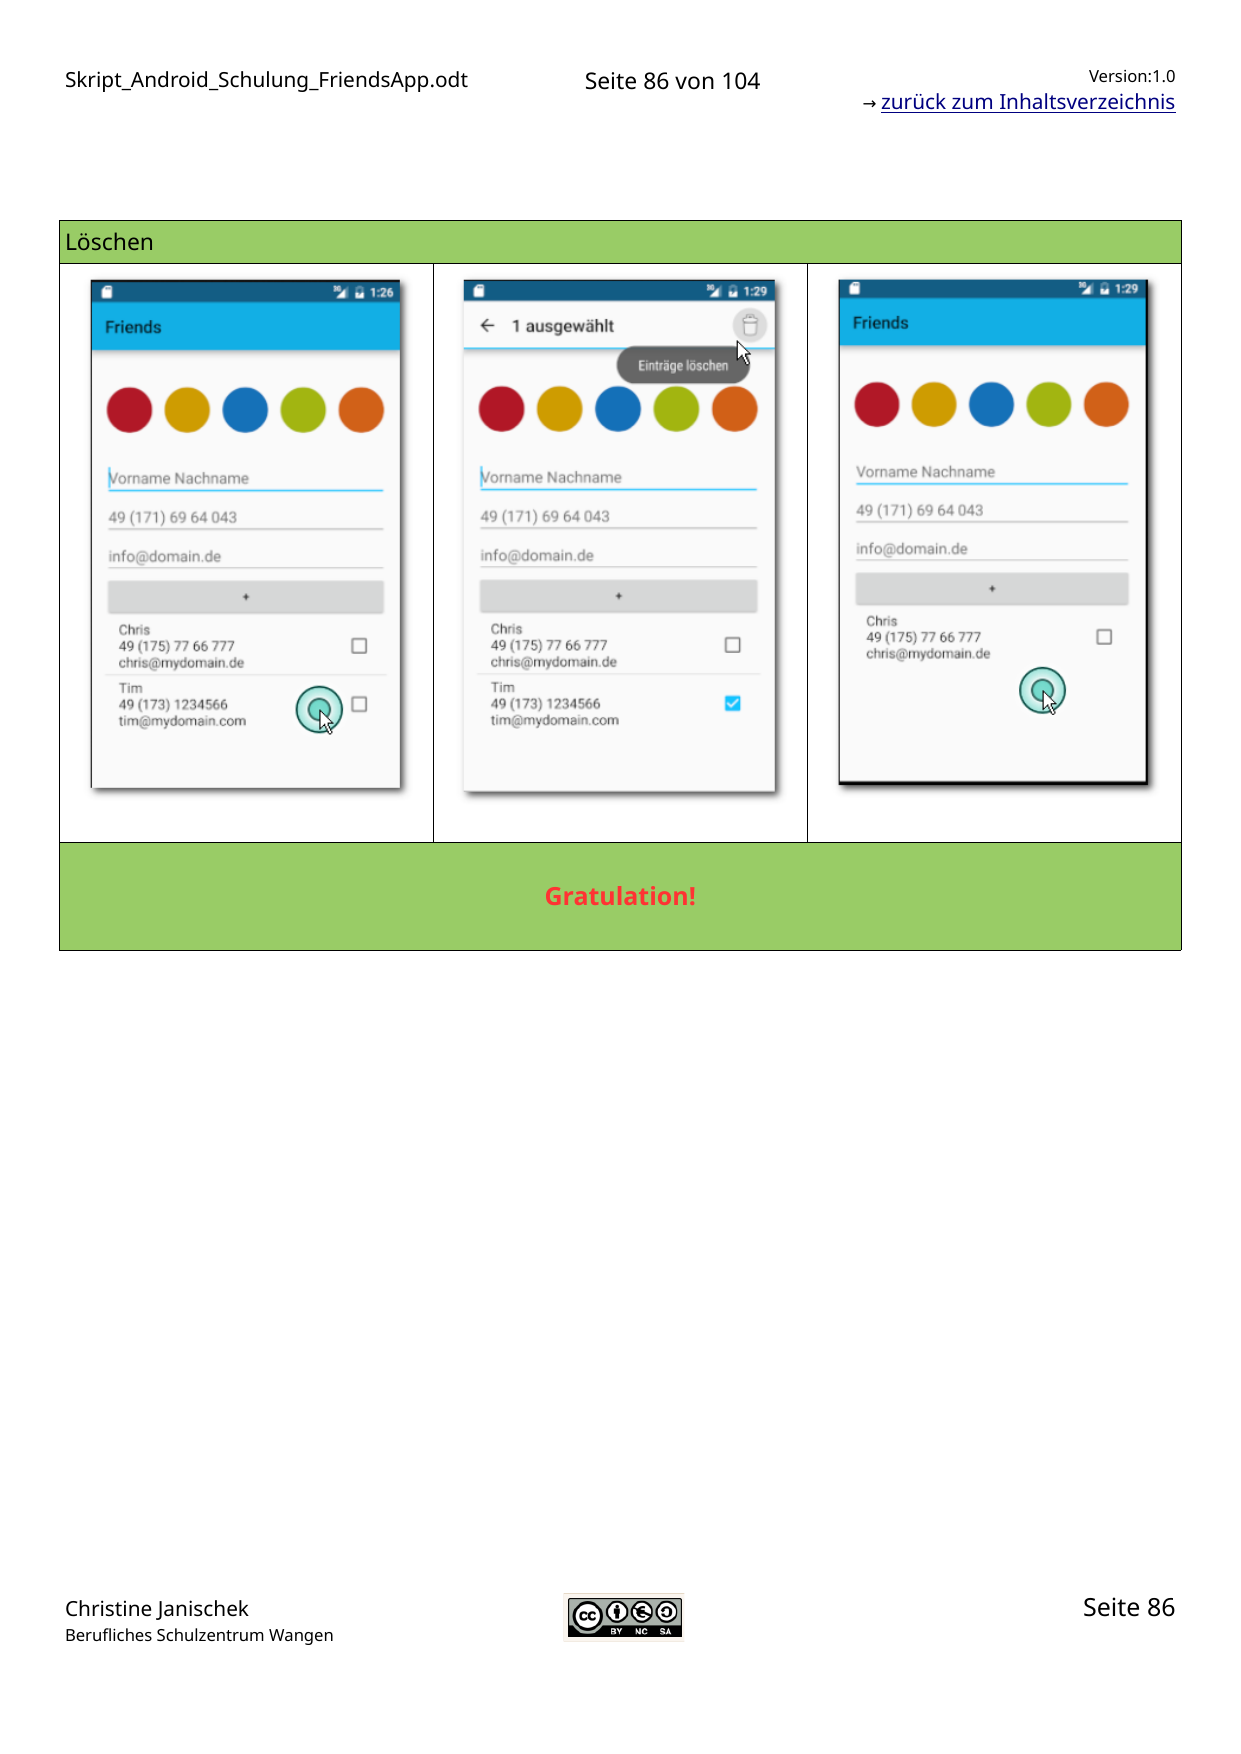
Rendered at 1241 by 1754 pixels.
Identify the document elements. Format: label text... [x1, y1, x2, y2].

picture [827, 269, 1161, 798]
table_cell [60, 264, 433, 842]
picture [563, 1592, 685, 1642]
table_cell [808, 264, 1181, 842]
picture [79, 269, 413, 801]
table_cell Gratulation! [60, 843, 1181, 950]
table_header Löschen [60, 221, 1181, 263]
picture [452, 269, 788, 805]
table_cell [434, 264, 807, 842]
